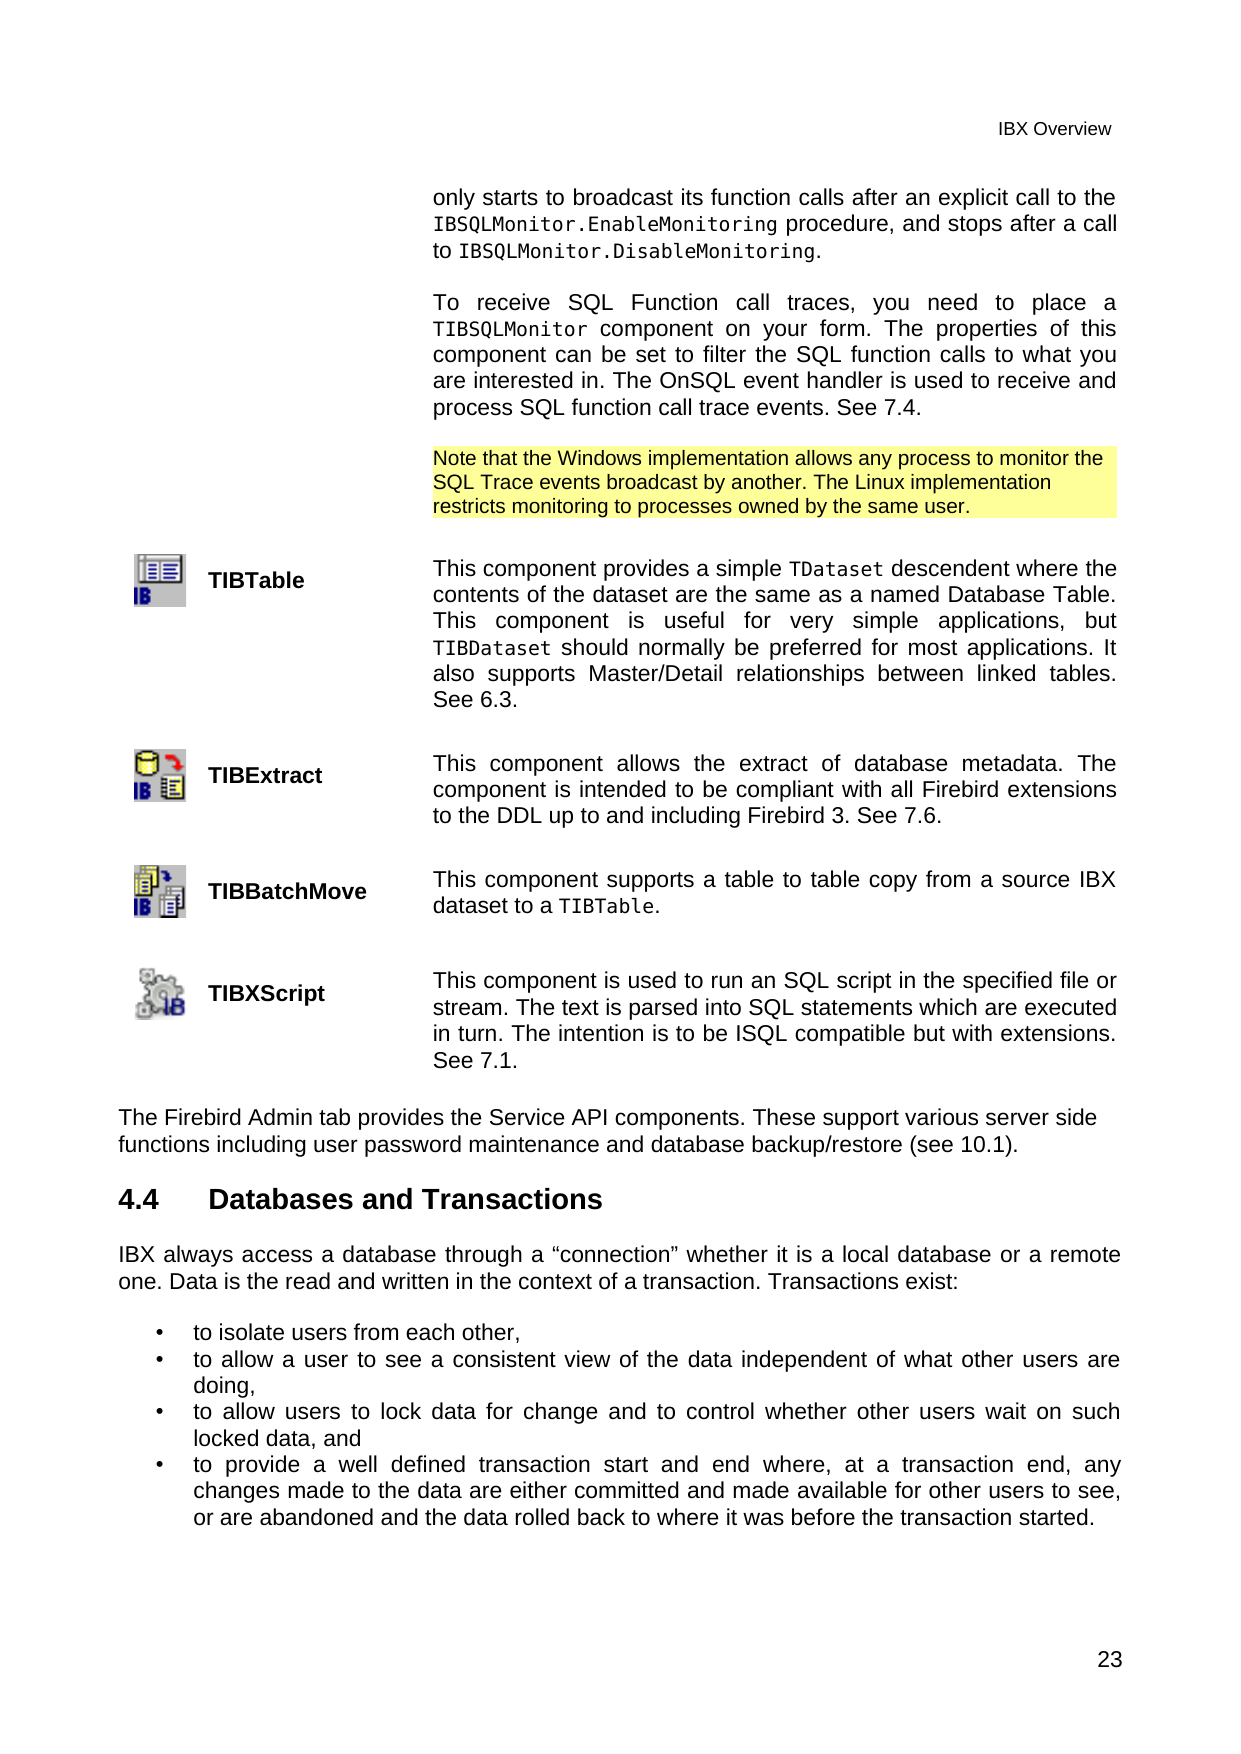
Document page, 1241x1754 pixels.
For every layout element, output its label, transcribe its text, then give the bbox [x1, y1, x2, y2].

table_cell [118, 968, 134, 1019]
list to provide a well defined transaction start and end where, at a transaction end, any changes made to the data are either committed and made available for other users to see, or are abandoned and the data rolled back to where it was before the transaction started. [156, 1451, 1122, 1530]
table_cell This component supports a table to table copy from a source IBX dataset to a TIBTable. [427, 860, 1123, 962]
table_cell [118, 1020, 202, 1104]
table_cell TIBXScript [202, 962, 427, 1104]
table_cell [118, 549, 202, 554]
picture [134, 967, 187, 1020]
list to isolate users from each other, [156, 1319, 1122, 1346]
text IBX always access a database through a “connection” whether it is a local database or a remote one. Data is the read and written in the context of a transaction. Transactions exist: [118, 1241, 1122, 1294]
table_cell [187, 968, 202, 1019]
picture [134, 865, 187, 918]
table_cell [202, 178, 427, 549]
list to allow a user to see a consistent view of the data independent of what other users are doing, [156, 1346, 1122, 1398]
picture [134, 749, 187, 802]
text The Firebird Admin tab provides the Service API components. These support various server side functions including user password maintenance and database backup/restore (see 10.1). [118, 1104, 1122, 1157]
picture [134, 554, 187, 607]
table_cell TIBExtract [202, 744, 427, 860]
subtitle Databases and Transactions [118, 1182, 1122, 1216]
table_cell [118, 744, 202, 860]
table_cell [118, 962, 202, 967]
table_cell only starts to broadcast its function calls after an explicit call to the IBSQLMonitor.EnableMonitoring procedure, and stops after a call to IBSQLMonitor.DisableMonitoring. To receive SQL Function call traces, you need to place a TIBSQLMonitor component on your form. The properties of this component can be set to filter the SQL function calls to what you are interested in. The OnSQL event handler is used to receive and process SQL function call trace events. See 7.4. Note that the Windows implementation allows any process to monitor the SQL Trace events broadcast by another. The Linux implementation restricts monitoring to processes owned by the same user. [427, 178, 1123, 549]
table_cell This component provides a simple TDataset descendent where the contents of the dataset are the same as a named Database Table. This component is useful for very simple applications, but TIBDataset should normally be preferred for most applications. It also supports Master/Detail relationships between linked tables. See 6.3. [427, 549, 1123, 744]
table_cell [118, 178, 202, 549]
table_cell [118, 555, 202, 744]
table_cell TIBBatchMove [202, 860, 427, 962]
list to allow users to lock data for change and to control whether other users wait on such locked data, and [156, 1398, 1122, 1451]
table_cell This component allows the extract of database metadata. The component is intended to be compliant with all Firebird extensions to the DDL up to and including Firebird 3. See 7.6. [427, 744, 1123, 860]
table_cell TIBTable [202, 549, 427, 744]
table_cell This component is used to run an SQL script in the specified file or stream. The text is parsed into SQL statements which are executed in turn. The intention is to be ISQL compatible but with extensions. See 7.1. [427, 962, 1123, 1104]
table_cell [118, 860, 202, 962]
